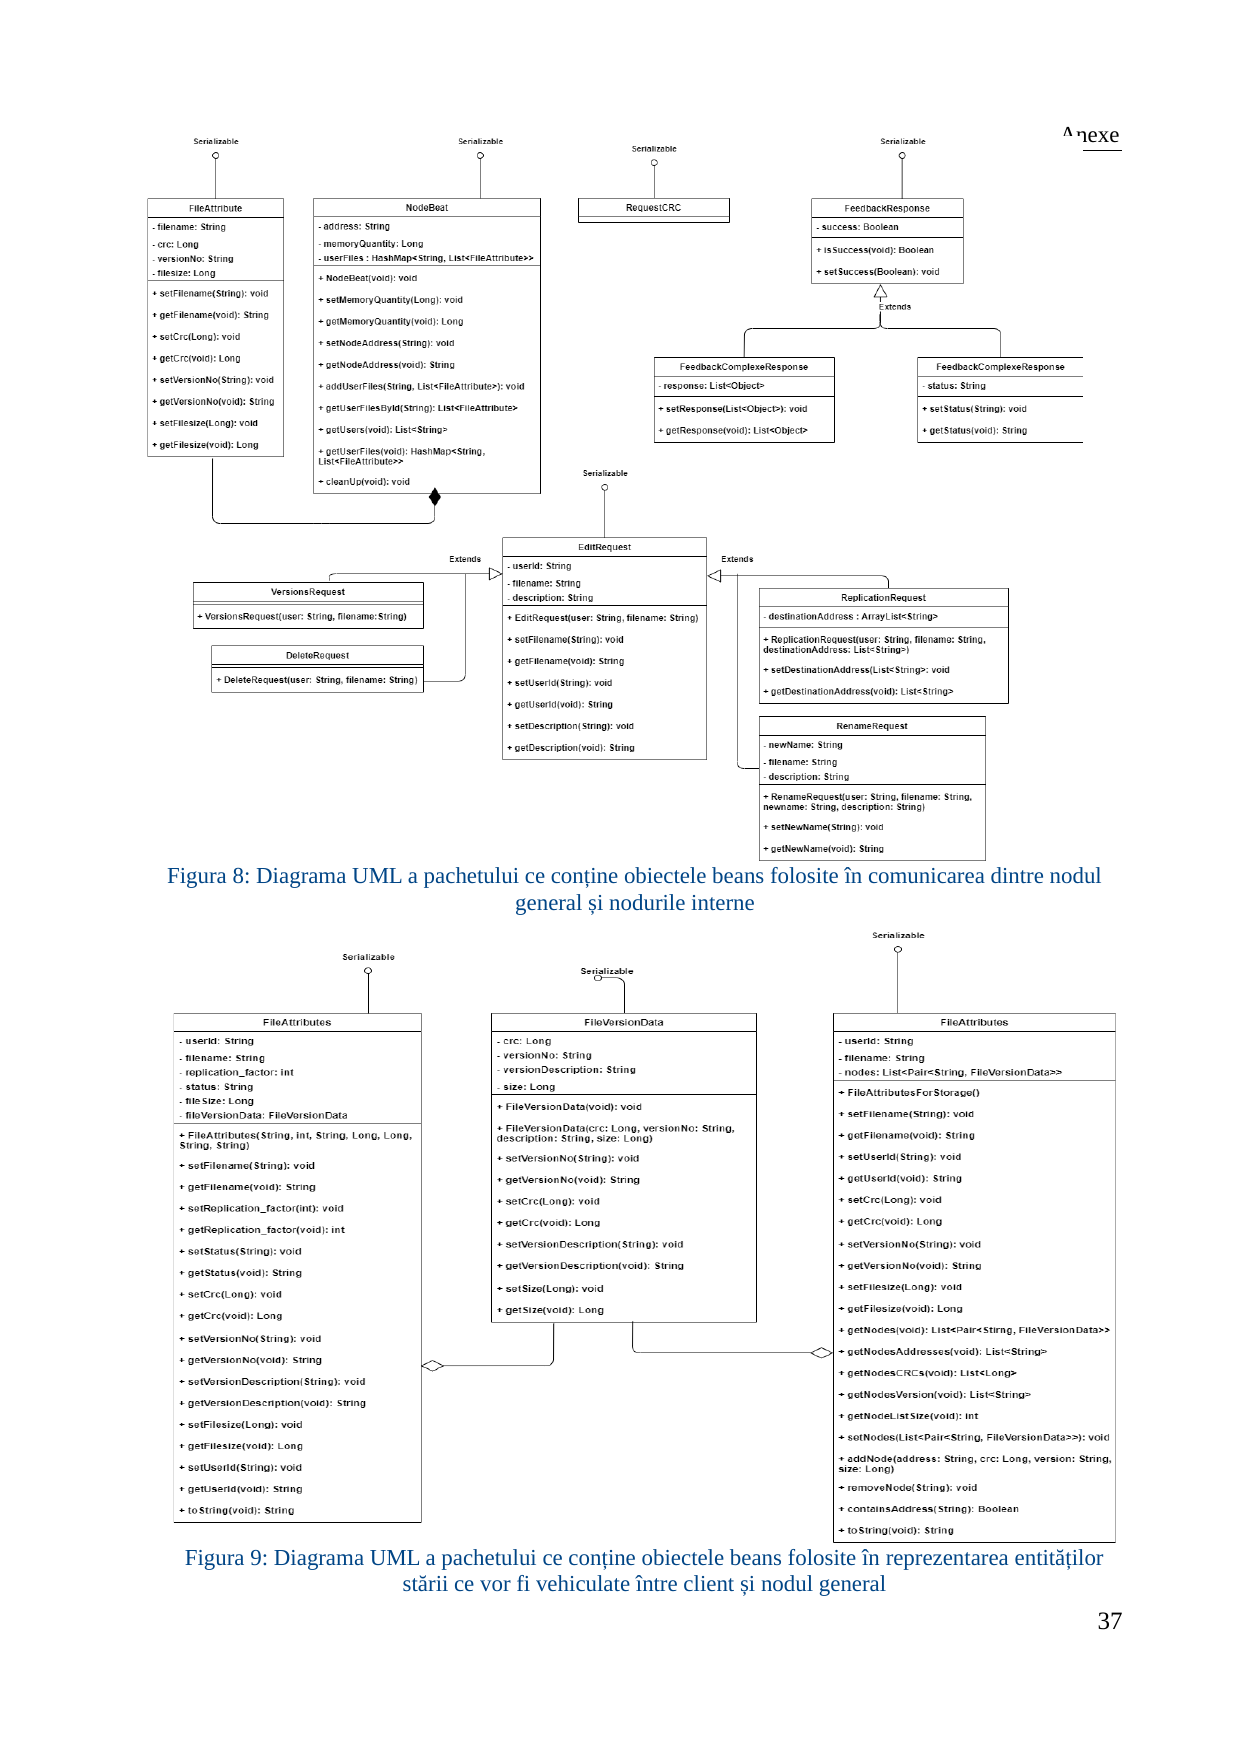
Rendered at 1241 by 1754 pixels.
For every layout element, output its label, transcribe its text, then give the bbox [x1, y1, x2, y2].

text Figura 9: Diagrama UML a pachetului ce conține obiectele beans folosite în reprezentarea entităților stării ce vor fi vehiculate între client și nodul general [174, 1544, 1116, 1596]
text Figura 8: Diagrama UML a pachetului ce conține obiectele beans folosite în comunicarea dintre nodul general și nodurile interne [148, 863, 1122, 915]
picture [173, 930, 1116, 1544]
picture [147, 136, 1083, 863]
